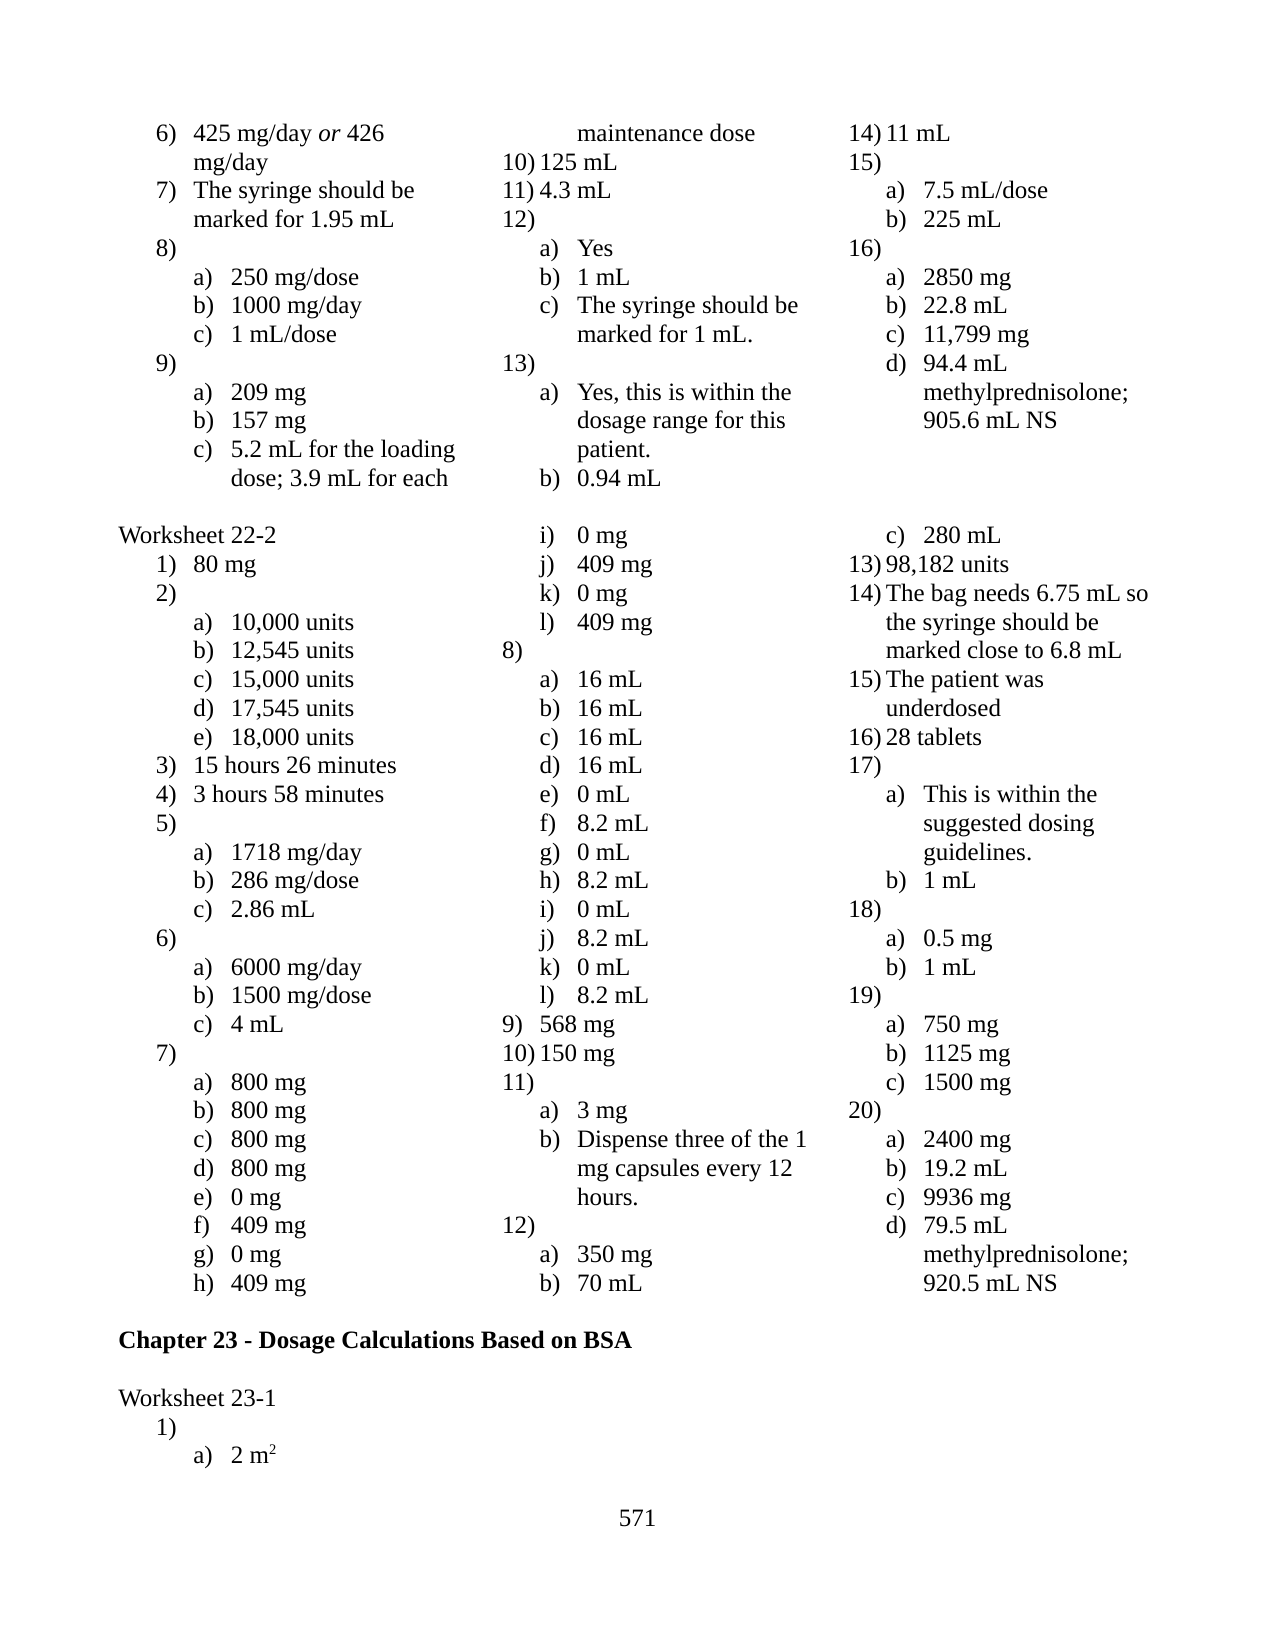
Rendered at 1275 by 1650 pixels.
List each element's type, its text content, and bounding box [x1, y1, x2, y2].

list 1 mL/dose [193, 319, 464, 348]
list 350 mg [539, 1239, 811, 1268]
list 11,799 mg [886, 319, 1157, 348]
list 0 mg [539, 521, 811, 549]
list 16 mL [539, 693, 811, 722]
list 17,545 units [193, 693, 464, 722]
list 2.86 mL [193, 894, 464, 923]
list 800 mg [193, 1096, 464, 1124]
list 0.5 mg [886, 923, 1157, 952]
list 94.4 mL methylprednisolone; 905.6 mL NS [886, 348, 1157, 434]
list 6000 mg/day [193, 952, 464, 981]
list 1125 mg [886, 1038, 1157, 1067]
list 98,182 units [848, 549, 1157, 578]
list 1500 mg [886, 1067, 1157, 1096]
list 1 mL [886, 866, 1157, 894]
list 15 hours 26 minutes [156, 751, 464, 779]
list 3 mg [539, 1096, 811, 1124]
list 7.5 mL/dose [886, 176, 1157, 204]
list 409 mg [193, 1268, 464, 1297]
list 1000 mg/day [193, 291, 464, 319]
list 1718 mg/day [193, 837, 464, 866]
list 12,545 units [193, 636, 464, 664]
list 280 mL [886, 521, 1157, 549]
list 8.2 mL [539, 923, 811, 952]
list 4.3 mL [502, 176, 811, 204]
list 79.5 mL methylprednisolone; 920.5 mL NS [886, 1211, 1157, 1297]
list 2400 mg [886, 1124, 1157, 1153]
list The syringe should be marked for 1 mL. [539, 291, 811, 348]
list 8.2 mL [539, 981, 811, 1009]
list 157 mg [193, 406, 464, 434]
list maintenance dose [539, 118, 811, 147]
list 0 mg [193, 1182, 464, 1211]
list 11 mL [848, 118, 1157, 147]
list 150 mg [502, 1038, 811, 1067]
list 22.8 mL [886, 291, 1157, 319]
list 16 mL [539, 722, 811, 751]
list 425 mg/day or 426 mg/day [156, 118, 464, 176]
list 18,000 units [193, 722, 464, 751]
list 0 mg [193, 1239, 464, 1268]
text Chapter 23 - Dosage Calculations Based on BSA [118, 1326, 1157, 1354]
list 409 mg [193, 1211, 464, 1239]
list 28 tablets [848, 722, 1157, 751]
list 5.2 mL for the loading dose; 3.9 mL for each [193, 434, 464, 492]
list 9936 mg [886, 1182, 1157, 1211]
list Yes [539, 233, 811, 262]
list 409 mg [539, 549, 811, 578]
list Yes, this is within the dosage range for this patient. [539, 377, 811, 463]
list 16 mL [539, 751, 811, 779]
list The patient was underdosed [848, 664, 1157, 722]
list 209 mg [193, 377, 464, 406]
list 800 mg [193, 1067, 464, 1096]
list 568 mg [502, 1009, 811, 1038]
list 286 mg/dose [193, 866, 464, 894]
list The syringe should be marked for 1.95 mL [156, 176, 464, 233]
list 16 mL [539, 664, 811, 693]
list 1 mL [539, 262, 811, 291]
list 2850 mg [886, 262, 1157, 291]
list 0 mg [539, 578, 811, 607]
list The bag needs 6.75 mL so the syringe should be marked close to 6.8 mL [848, 578, 1157, 664]
list 250 mg/dose [193, 262, 464, 291]
list 2 m2 [193, 1441, 1157, 1469]
list 409 mg [539, 607, 811, 636]
text Worksheet 22-2 [118, 521, 464, 549]
list 125 mL [502, 147, 811, 176]
list 0.94 mL [539, 463, 811, 492]
list 70 mL [539, 1268, 811, 1297]
list 8.2 mL [539, 866, 811, 894]
list 225 mL [886, 204, 1157, 233]
list 0 mL [539, 952, 811, 981]
text Worksheet 23-1 [118, 1383, 1157, 1412]
list 10,000 units [193, 607, 464, 636]
list 750 mg [886, 1009, 1157, 1038]
list This is within the suggested dosing guidelines. [886, 779, 1157, 866]
list 0 mL [539, 894, 811, 923]
list 15,000 units [193, 664, 464, 693]
list 80 mg [156, 549, 464, 578]
list 1 mL [886, 952, 1157, 981]
list Dispense three of the 1 mg capsules every 12 hours. [539, 1124, 811, 1211]
list 800 mg [193, 1153, 464, 1182]
list 0 mL [539, 837, 811, 866]
list 0 mL [539, 779, 811, 808]
list 8.2 mL [539, 808, 811, 837]
list 800 mg [193, 1124, 464, 1153]
list 1500 mg/dose [193, 981, 464, 1009]
list 19.2 mL [886, 1153, 1157, 1182]
list 4 mL [193, 1009, 464, 1038]
list 3 hours 58 minutes [156, 779, 464, 808]
